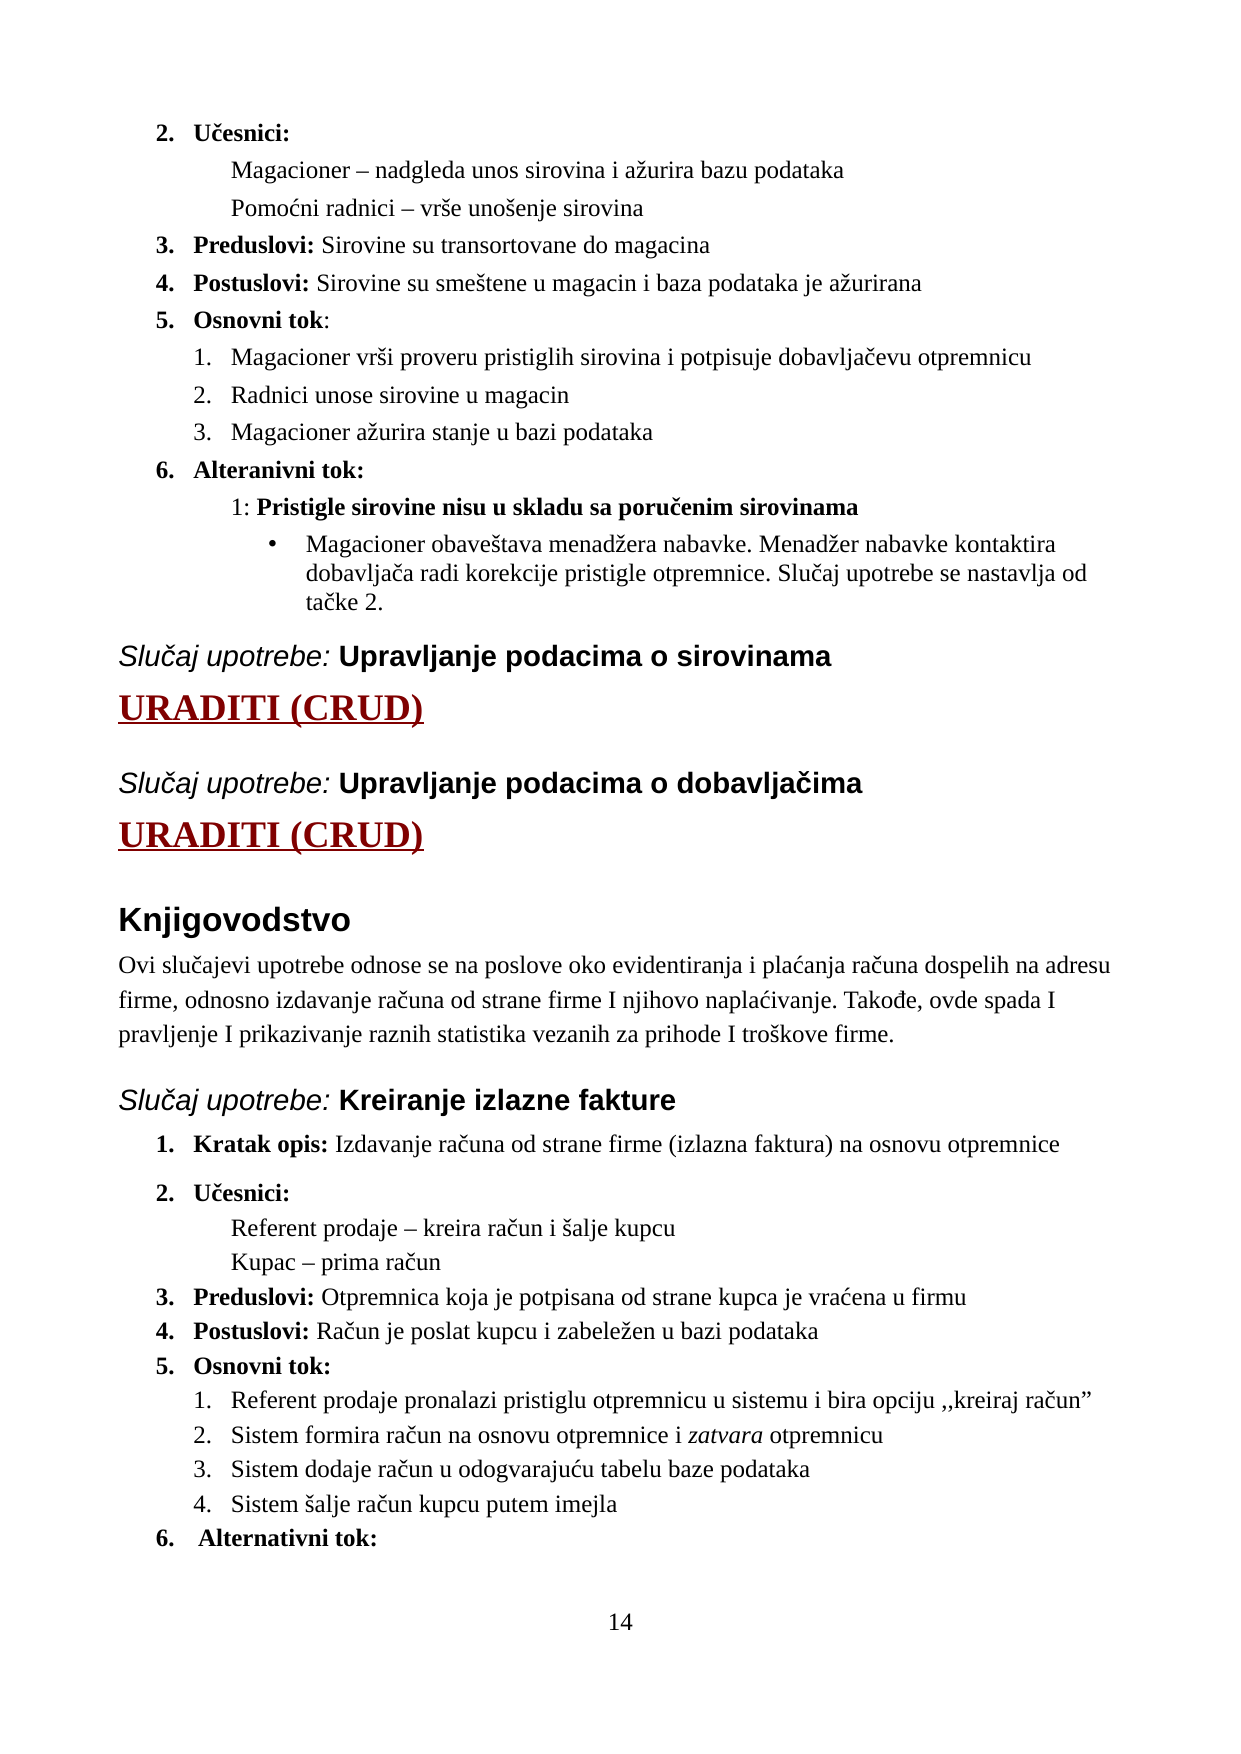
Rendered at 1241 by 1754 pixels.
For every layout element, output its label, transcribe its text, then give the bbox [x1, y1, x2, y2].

list Preduslovi: Sirovine su transortovane do magacina [156, 230, 1122, 259]
list Sistem formira račun na osnovu otpremnice i zatvara otpremnicu [193, 1420, 1122, 1448]
list Magacioner – nadgleda unos sirovina i ažurira bazu podataka [231, 156, 1122, 184]
list Magacioner ažurira stanje u bazi podataka [193, 417, 1122, 446]
list Pomoćni radnici – vrše unošenje sirovina [231, 193, 1122, 222]
subtitle Slučaj upotrebe: Upravljanje podacima o sirovinama [118, 639, 1122, 673]
list Magacioner obaveštava menadžera nabavke. Menadžer nabavke kontaktira dobavljača radi korekcije pristigle otpremnice. Slučaj upotrebe se nastavlja od tačke 2. [268, 529, 1122, 616]
text URADITI (CRUD) [118, 685, 1122, 728]
list Postuslovi: Sirovine su smeštene u magacin i baza podataka je ažurirana [156, 268, 1122, 296]
list Kratak opis: Izdavanje računa od strane firme (izlazna faktura) na osnovu otpremnice [156, 1129, 1122, 1158]
list Kupac – prima račun [231, 1247, 1122, 1276]
list Referent prodaje pronalazi pristiglu otpremnicu u sistemu i bira opciju ,,kreiraj račun” [193, 1385, 1122, 1414]
subtitle Slučaj upotrebe: Upravljanje podacima o dobavljačima [118, 766, 1122, 800]
list Referent prodaje – kreira račun i šalje kupcu [231, 1213, 1122, 1242]
list Alteranivni tok: [156, 455, 1122, 483]
list Radnici unose sirovine u magacin [193, 380, 1122, 409]
list Osnovni tok: [156, 1351, 1122, 1379]
subtitle Slučaj upotrebe: Kreiranje izlazne fakture [118, 1083, 1122, 1117]
list Sistem šalje račun kupcu putem imejla [193, 1489, 1122, 1517]
list Učesnici: [156, 118, 1122, 147]
list 1: Pristigle sirovine nisu u skladu sa poručenim sirovinama [231, 492, 1122, 521]
list Osnovni tok: [156, 305, 1122, 334]
list Alternativni tok: [156, 1523, 1122, 1552]
list Postuslovi: Račun je poslat kupcu i zabeležen u bazi podataka [156, 1316, 1122, 1345]
list Sistem dodaje račun u odogvarajuću tabelu baze podataka [193, 1454, 1122, 1483]
list Preduslovi: Otpremnica koja je potpisana od strane kupca je vraćena u firmu [156, 1282, 1122, 1311]
text URADITI (CRUD) [118, 812, 1122, 855]
list Učesnici: [156, 1178, 1122, 1207]
text Ovi slučajevi upotrebe odnose se na poslove oko evidentiranja i plaćanja računa dospelih na adresu firme, odnosno izdavanje računa od strane firme I njihovo naplaćivanje. Takođe, ovde spada I pravljenje I prikazivanje raznih statistika vezanih za prihode I troškove firme. [118, 951, 1122, 1048]
subtitle Knjigovodstvo [118, 899, 1122, 938]
list Magacioner vrši proveru pristiglih sirovina i potpisuje dobavljačevu otpremnicu [193, 342, 1122, 371]
